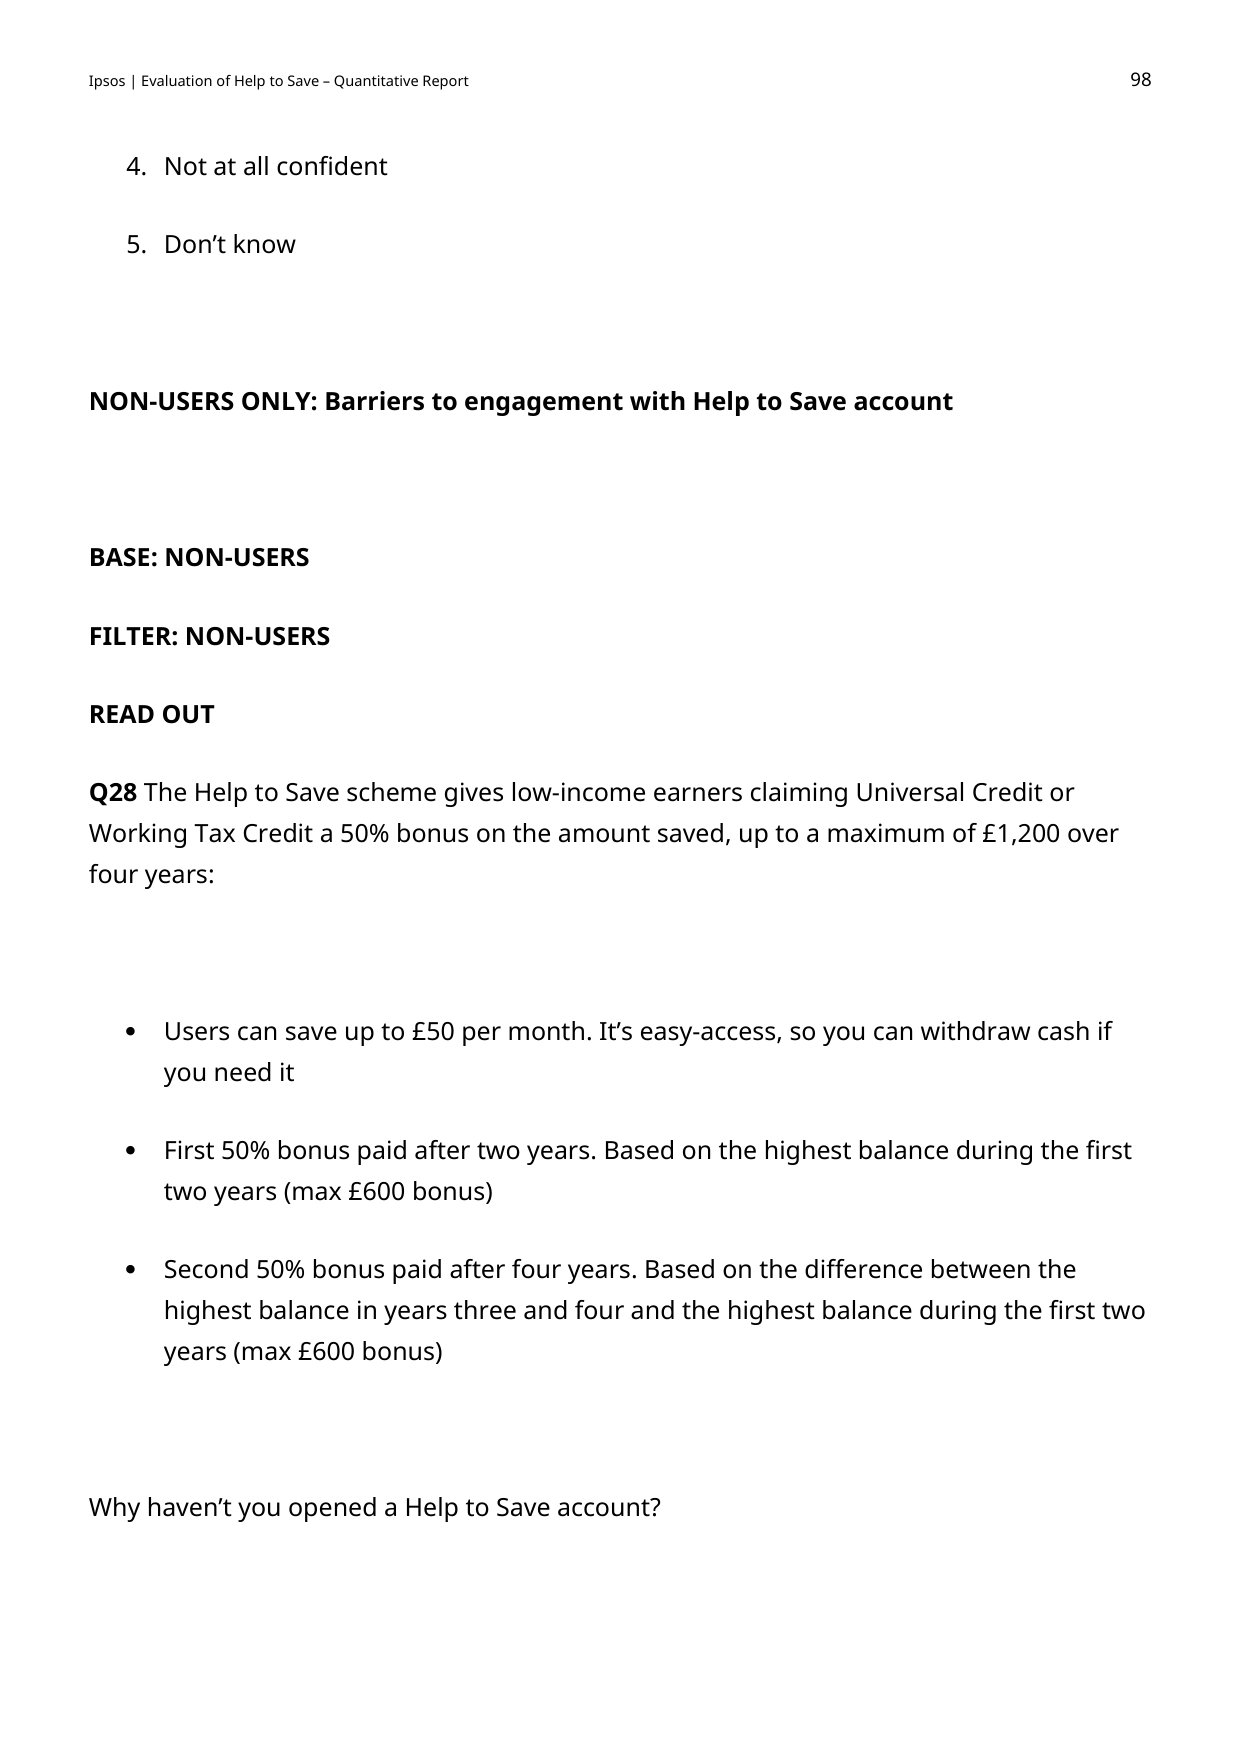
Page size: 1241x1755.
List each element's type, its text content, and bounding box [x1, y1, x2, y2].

list First 50% bonus paid after two years. Based on the highest balance during the first two years (max £600 bonus) [126, 1132, 1152, 1207]
list NON-USERS ONLY: Barriers to engagement with Help to Save account [89, 383, 1152, 417]
list Second 50% bonus paid after four years. Based on the difference between the highest balance in years three and four and the highest balance during the first two years (max £600 bonus) [126, 1252, 1152, 1367]
list BASE: NON-USERS [89, 540, 1152, 574]
list Why haven’t you opened a Help to Save account? [89, 1490, 1152, 1524]
list Not at all confident [126, 148, 1152, 182]
list Don’t know [126, 227, 1152, 261]
list FILTER: NON-USERS [89, 618, 1152, 652]
list READ OUT [89, 697, 1152, 731]
list Users can save up to £50 per month. It’s easy-access, so you can withdraw cash if you need it [126, 1013, 1152, 1088]
list Q28 The Help to Save scheme gives low-income earners claiming Universal Credit or Working Tax Credit a 50% bonus on the amount saved, up to a maximum of £1,200 over four years: [89, 775, 1152, 891]
